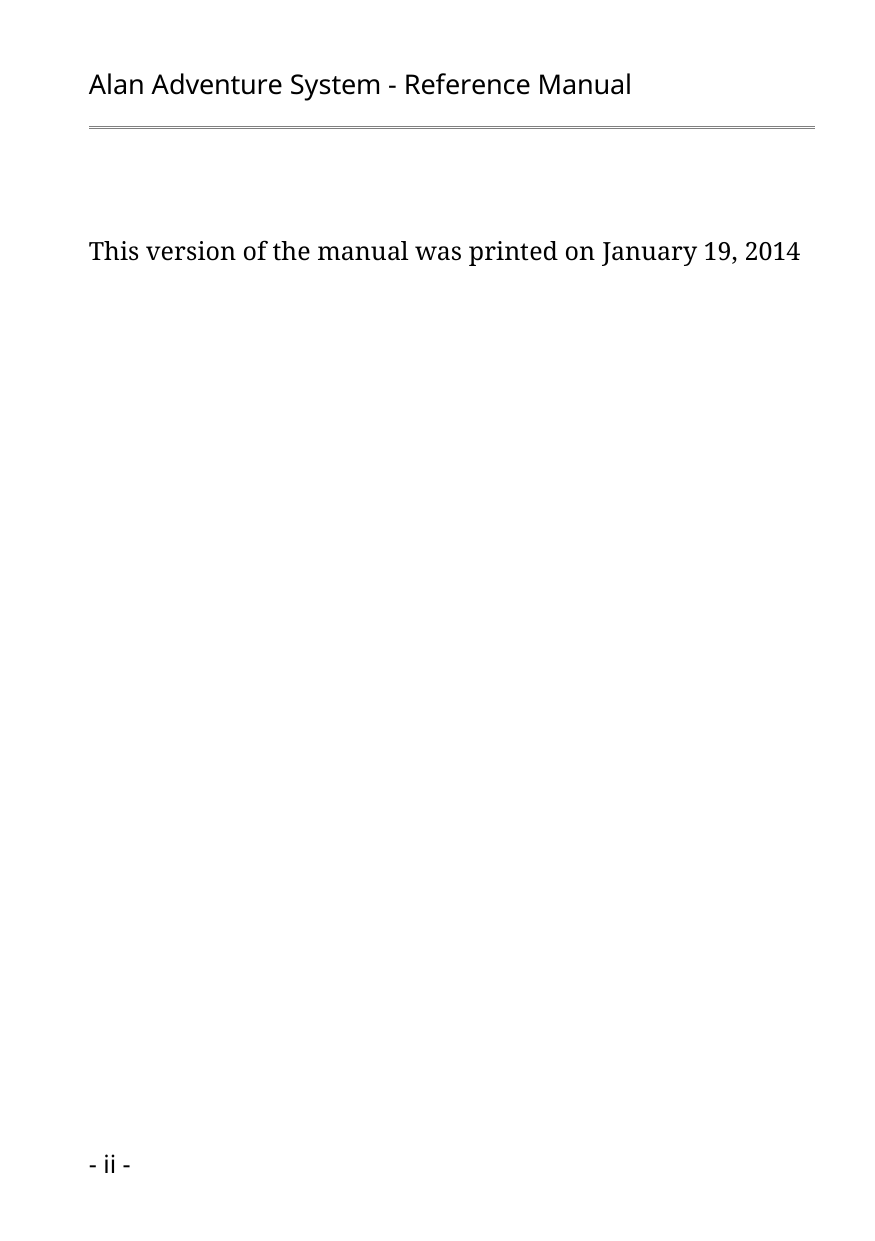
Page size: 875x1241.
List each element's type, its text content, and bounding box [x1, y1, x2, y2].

text This version of the manual was printed on January 19, 2014 [88, 234, 815, 268]
